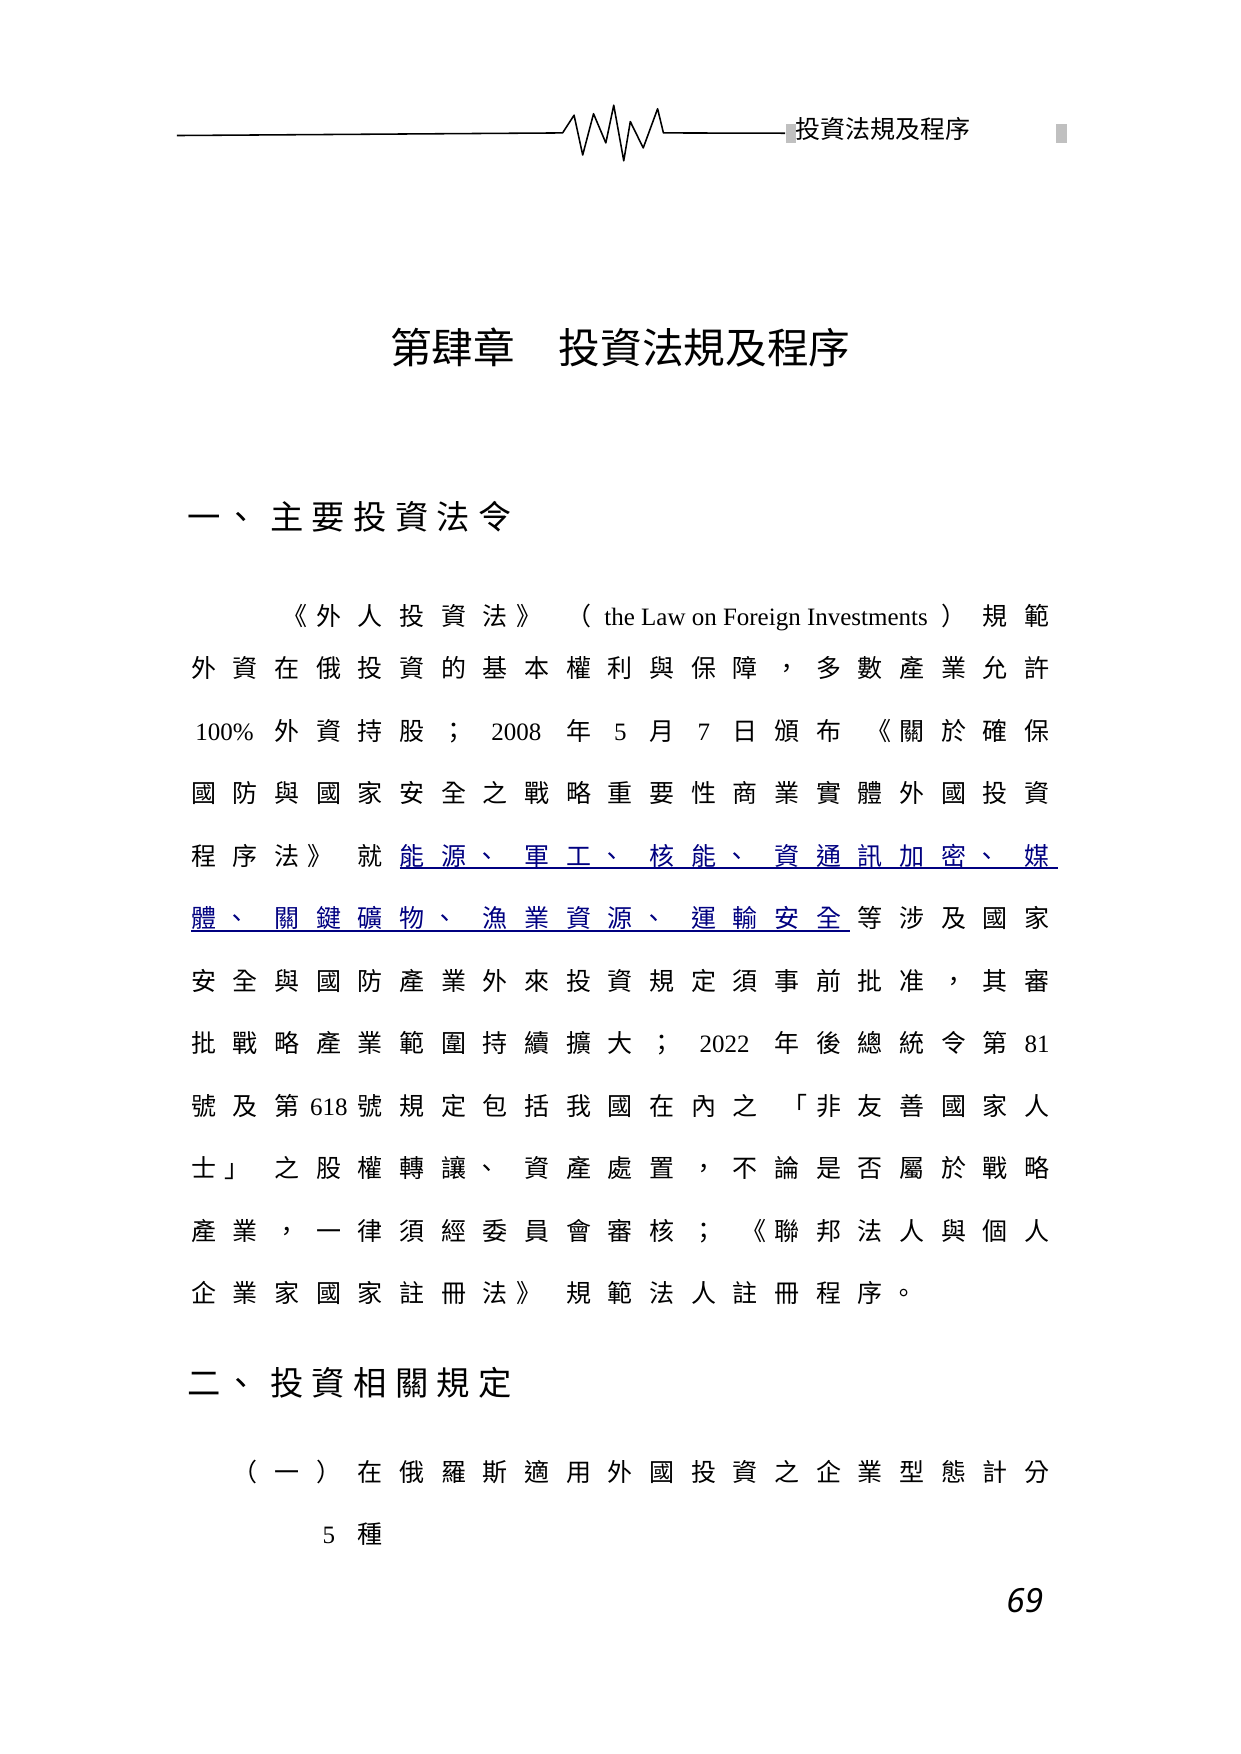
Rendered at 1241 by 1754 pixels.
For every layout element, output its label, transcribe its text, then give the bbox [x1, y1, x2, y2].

text 二、投資相關規定 [183, 1339, 1058, 1402]
text （一）在俄羅斯適用外國投資之企業型態計分5種 [207, 1429, 1058, 1554]
text 一、主要投資法令 [183, 473, 1058, 536]
text 《外人投資法》（the Law on Foreign Investments）規範外資在俄投資的基本權利與保障，多數產業允許100%外資持股；2008年5月7日頒布《關於確保國防與國家安全之戰略重要性商業實體外國投資程序法》就能源、軍工、核能、資通訊加密、媒體、關鍵礦物、漁業資源、運輸安全等涉及國家安全與國防產業外來投資規定須事前批准，其審批戰略產業範圍持續擴大；2022年後總統令第81號及第618號規定包括我國在內之「非友善國家人士」之股權轉讓、資產處置，不論是否屬於戰略產業，一律須經委員會審核；《聯邦法人與個人企業家國家註冊法》規範法人註冊程序。 [183, 563, 1058, 1313]
text 第肆章 投資法規及程序 [183, 304, 1058, 366]
